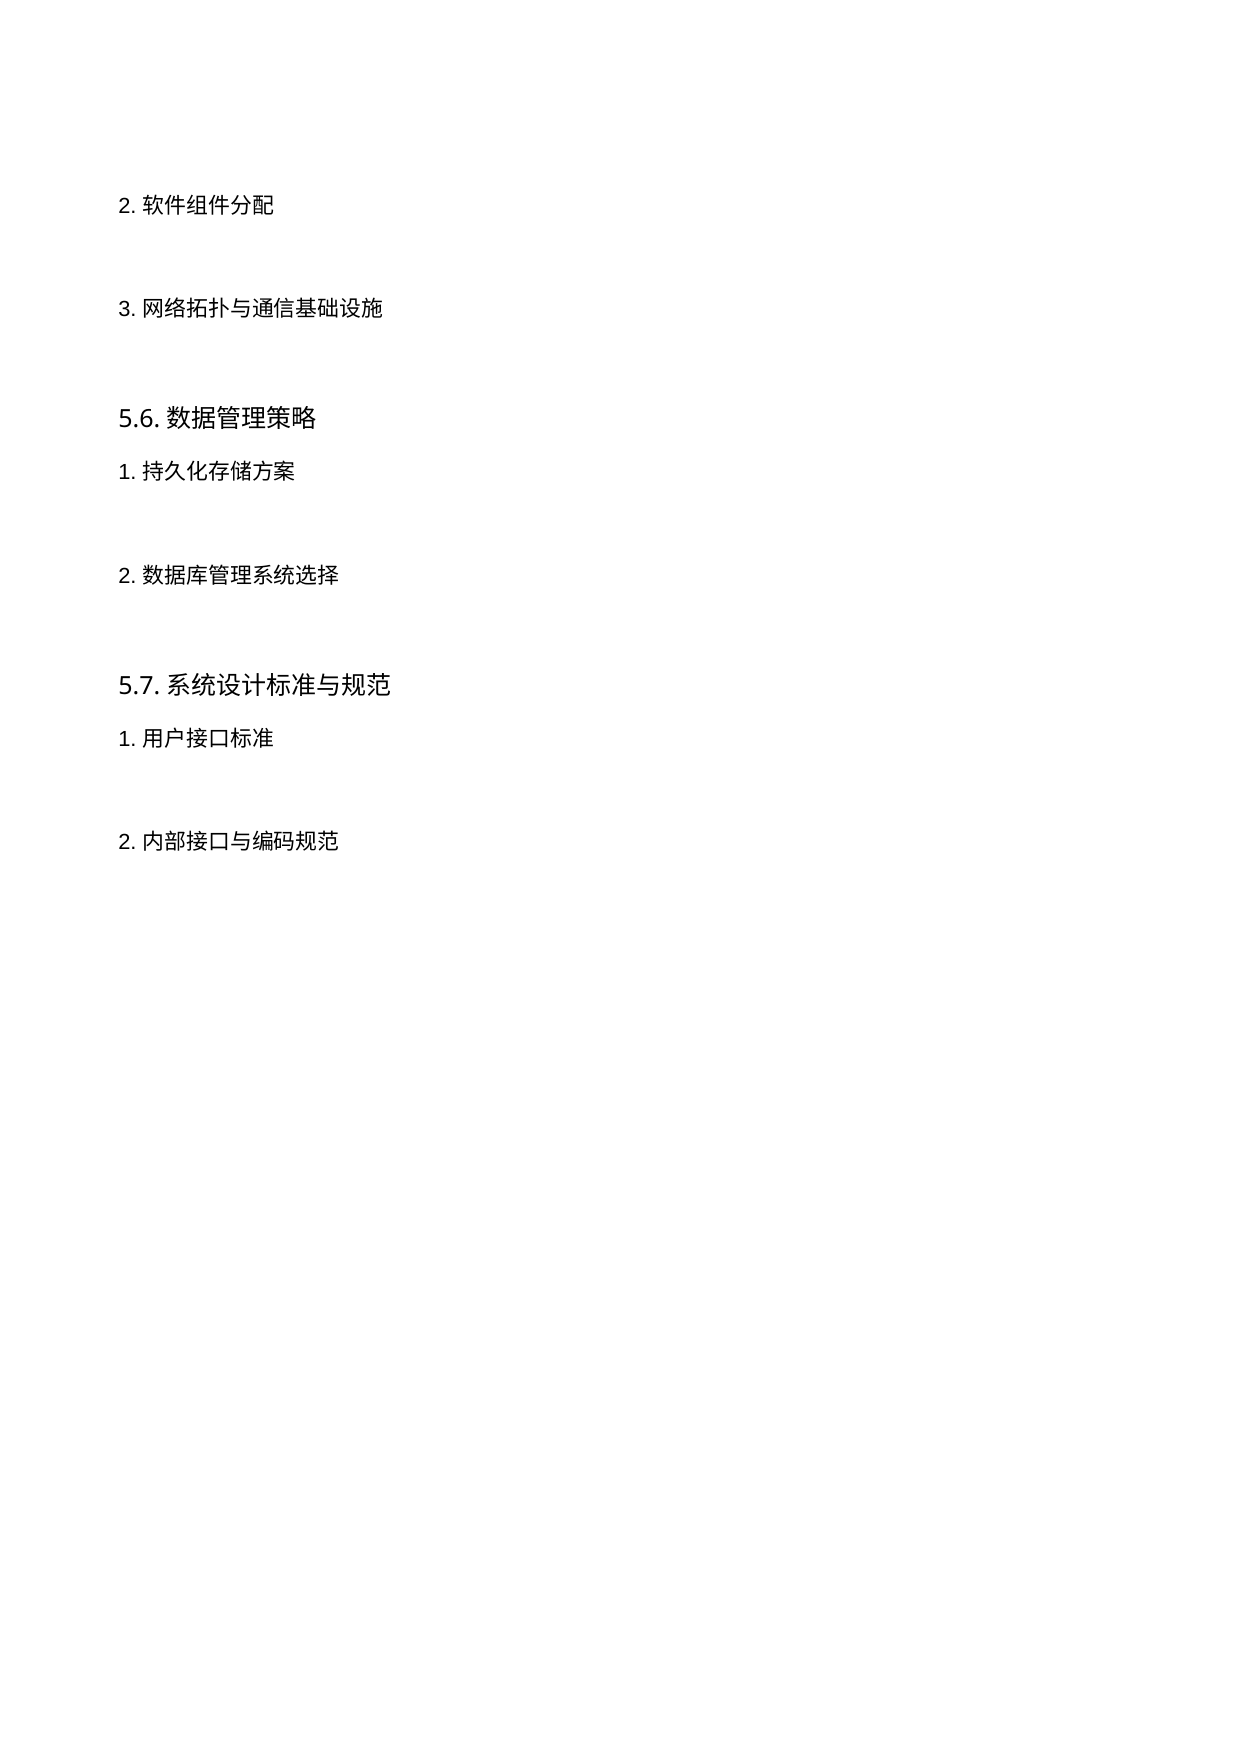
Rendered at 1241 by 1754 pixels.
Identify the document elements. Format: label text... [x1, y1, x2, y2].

subtitle 数据管理策略 [118, 399, 1122, 435]
subtitle 用户接口标准 [118, 721, 1122, 752]
subtitle 数据库管理系统选择 [118, 558, 1122, 589]
subtitle 系统设计标准与规范 [118, 666, 1122, 702]
subtitle 持久化存储方案 [118, 454, 1122, 486]
subtitle 内部接口与编码规范 [118, 824, 1122, 856]
subtitle 软件组件分配 [118, 188, 1122, 219]
subtitle 网络拓扑与通信基础设施 [118, 291, 1122, 323]
